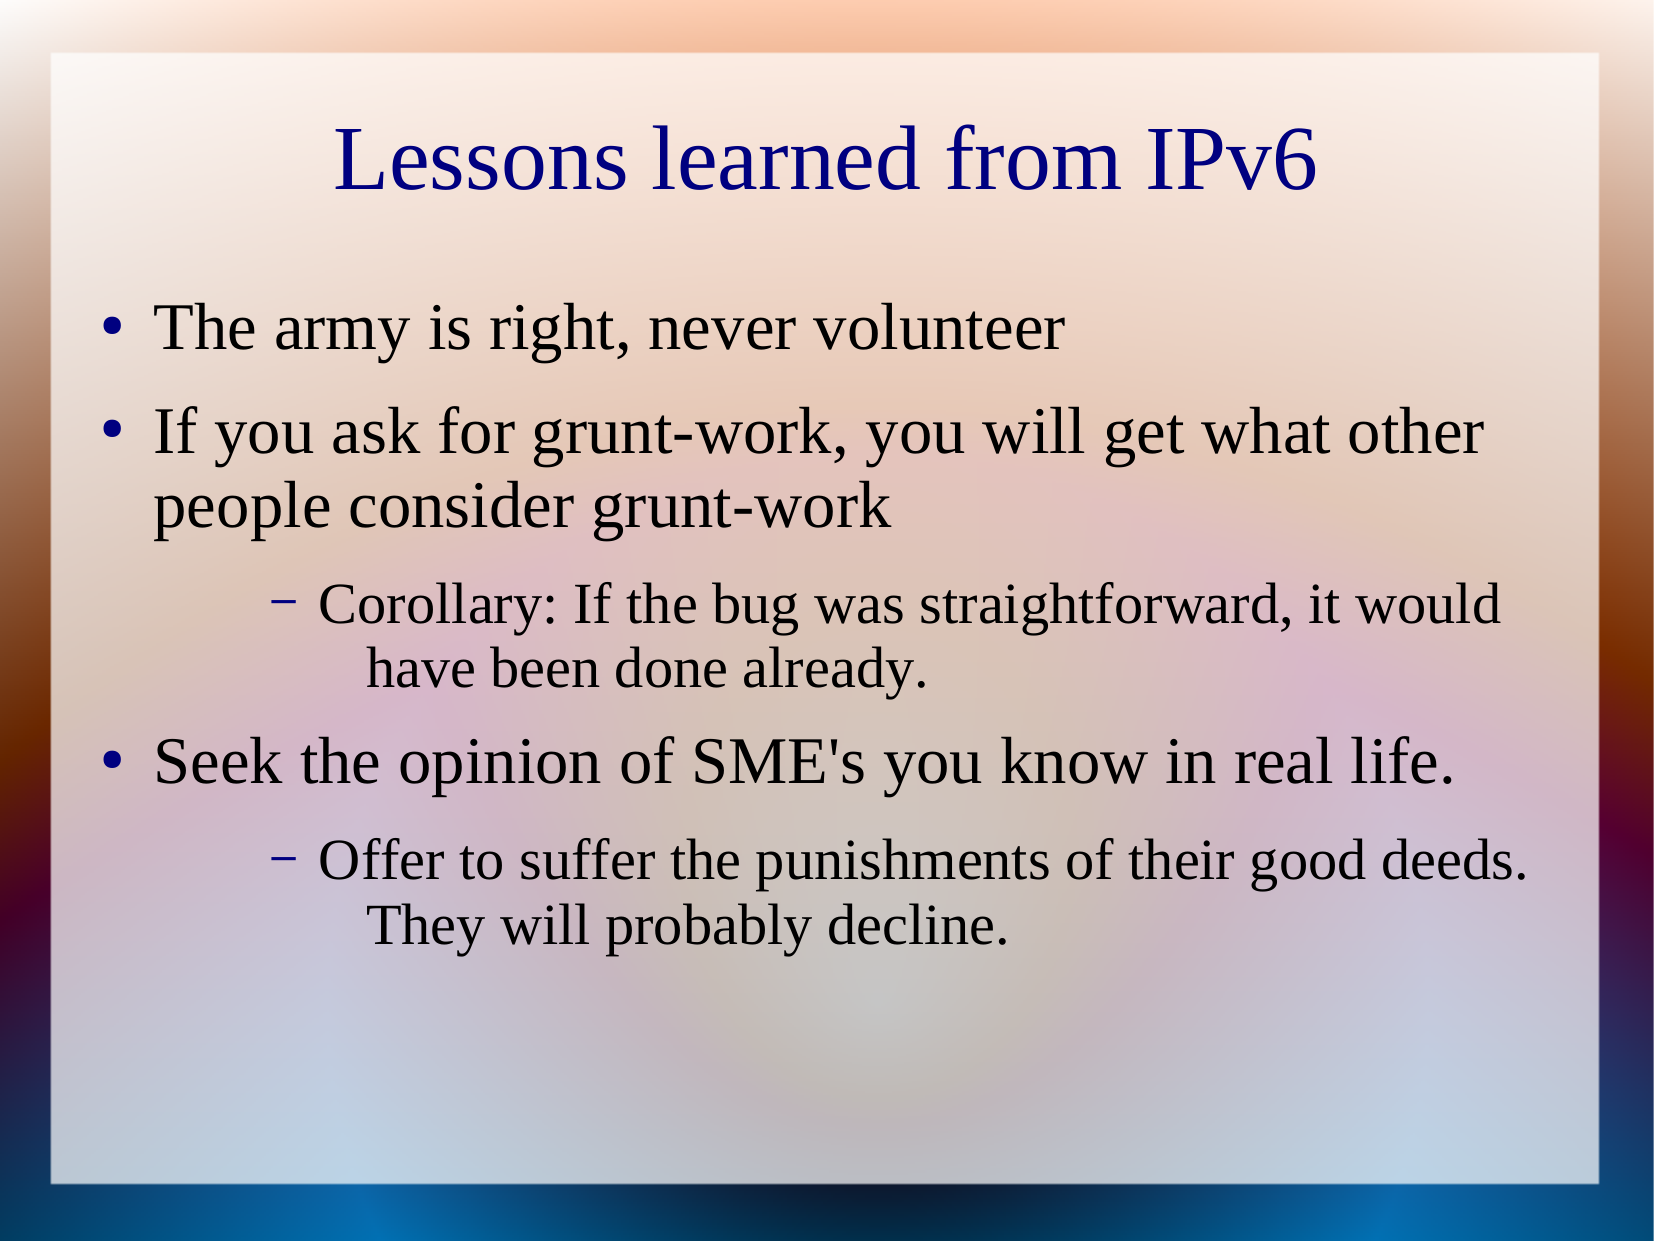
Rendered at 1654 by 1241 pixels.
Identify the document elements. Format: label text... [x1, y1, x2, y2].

list The army is right, never volunteer If you ask for grunt-work, you will get what other people consider grunt-work Corollary: If the bug was straightforward, it would have been done already. Seek the opinion of SME's you know in real life. Offer to suffer the punishments of their good deeds. They will probably decline. [82, 290, 1571, 1109]
title Lessons learned from IPv6 [82, 62, 1571, 256]
picture [0, 0, 1654, 1241]
